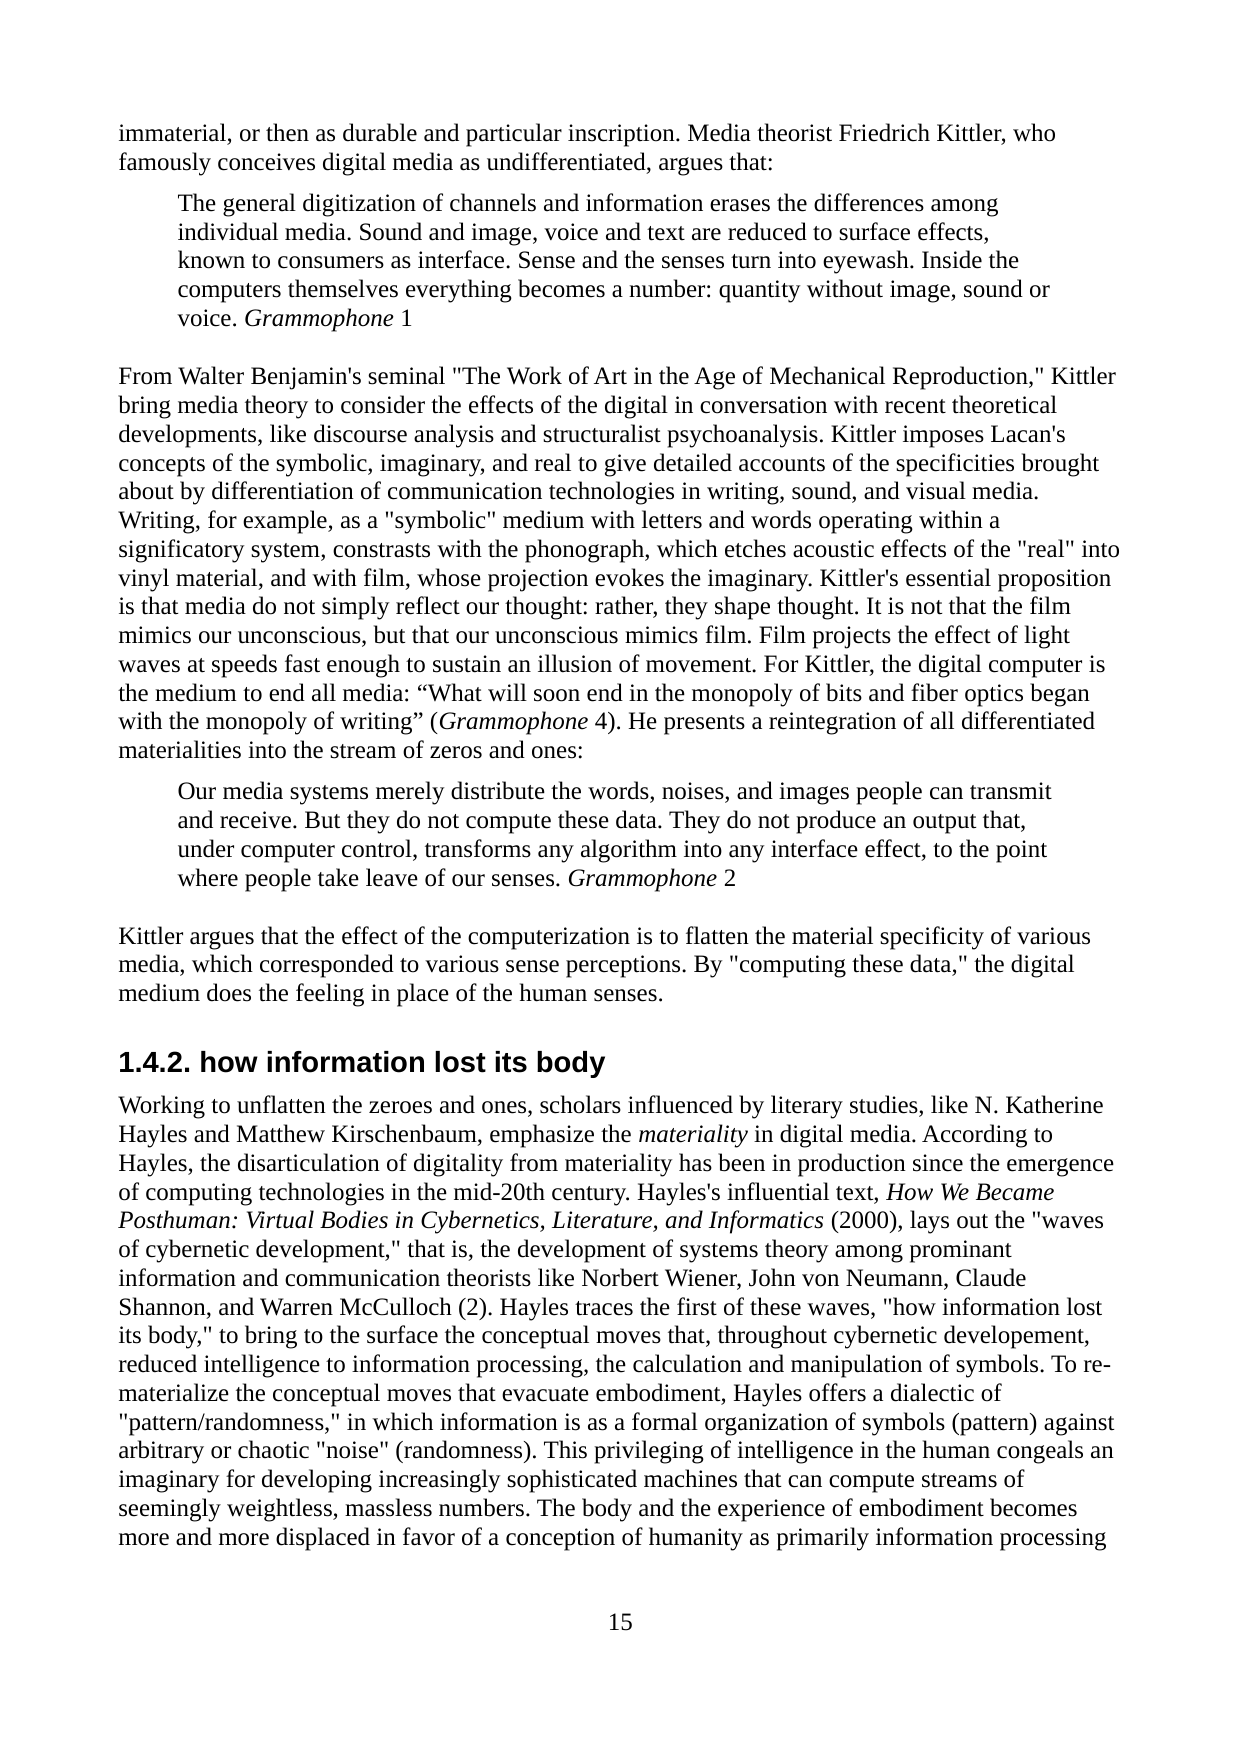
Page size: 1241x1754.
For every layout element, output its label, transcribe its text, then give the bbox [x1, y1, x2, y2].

text Kittler argues that the effect of the computerization is to flatten the material specificity of various media, which corresponded to various sense perceptions. By "computing these data," the digital medium does the feeling in place of the human senses. [118, 921, 1122, 1007]
text Working to unflatten the zeroes and ones, scholars influenced by literary studies, like N. Katherine Hayles and Matthew Kirschenbaum, emphasize the materiality in digital media. According to Hayles, the disarticulation of digitality from materiality has been in production since the emergence of computing technologies in the mid-20th century. Hayles's influential text, How We Became Posthuman: Virtual Bodies in Cybernetics, Literature, and Informatics (2000), lays out the "waves of cybernetic development," that is, the development of systems theory among prominant information and communication theorists like Norbert Wiener, John von Neumann, Claude Shannon, and Warren McCulloch (2). Hayles traces the first of these waves, "how information lost its body," to bring to the surface the conceptual moves that, throughout cybernetic developement, reduced intelligence to information processing, the calculation and manipulation of symbols. To re-materialize the conceptual moves that evacuate embodiment, Hayles offers a dialectic of "pattern/randomness," in which information is as a formal organization of symbols (pattern) against arbitrary or chaotic "noise" (randomness). This privileging of intelligence in the human congeals an imaginary for developing increasingly sophisticated machines that can compute streams of seemingly weightless, massless numbers. The body and the experience of embodiment becomes more and more displaced in favor of a conception of humanity as primarily information processing [118, 1091, 1122, 1551]
text Our media systems merely distribute the words, noises, and images people can transmit and receive. But they do not compute these data. They do not produce an output that, under computer control, transforms any algorithm into any interface effect, to the point where people take leave of our senses. Grammophone 2 [177, 776, 1063, 891]
text The general digitization of channels and information erases the differences among individual media. Sound and image, voice and text are reduced to surface effects, known to consumers as interface. Sense and the senses turn into eyewash. Inside the computers themselves everything becomes a number: quantity without image, sound or voice. Grammophone 1 [177, 188, 1063, 332]
text From Walter Benjamin's seminal "The Work of Art in the Age of Mechanical Reproduction," Kittler bring media theory to consider the effects of the digital in conversation with recent theoretical developments, like discourse analysis and structuralist psychoanalysis. Kittler imposes Lacan's concepts of the symbolic, imaginary, and real to give detailed accounts of the specificities brought about by differentiation of communication technologies in writing, sound, and visual media. Writing, for example, as a "symbolic" medium with letters and words operating within a significatory system, constrasts with the phonograph, which etches acoustic effects of the "real" into vinyl material, and with film, whose projection evokes the imaginary. Kittler's essential proposition is that media do not simply reflect our thought: rather, they shape thought. It is not that the film mimics our unconscious, but that our unconscious mimics film. Film projects the effect of light waves at speeds fast enough to sustain an illusion of movement. For Kittler, the digital computer is the medium to end all media: “What will soon end in the monopoly of bits and fiber optics began with the monopoly of writing” (Grammophone 4). He presents a reintegration of all differentiated materialities into the stream of zeros and ones: [118, 361, 1122, 764]
text immaterial, or then as durable and particular inscription. Media theorist Friedrich Kittler, who famously conceives digital media as undifferentiated, argues that: [118, 118, 1122, 176]
subtitle how information lost its body [118, 1044, 1122, 1078]
